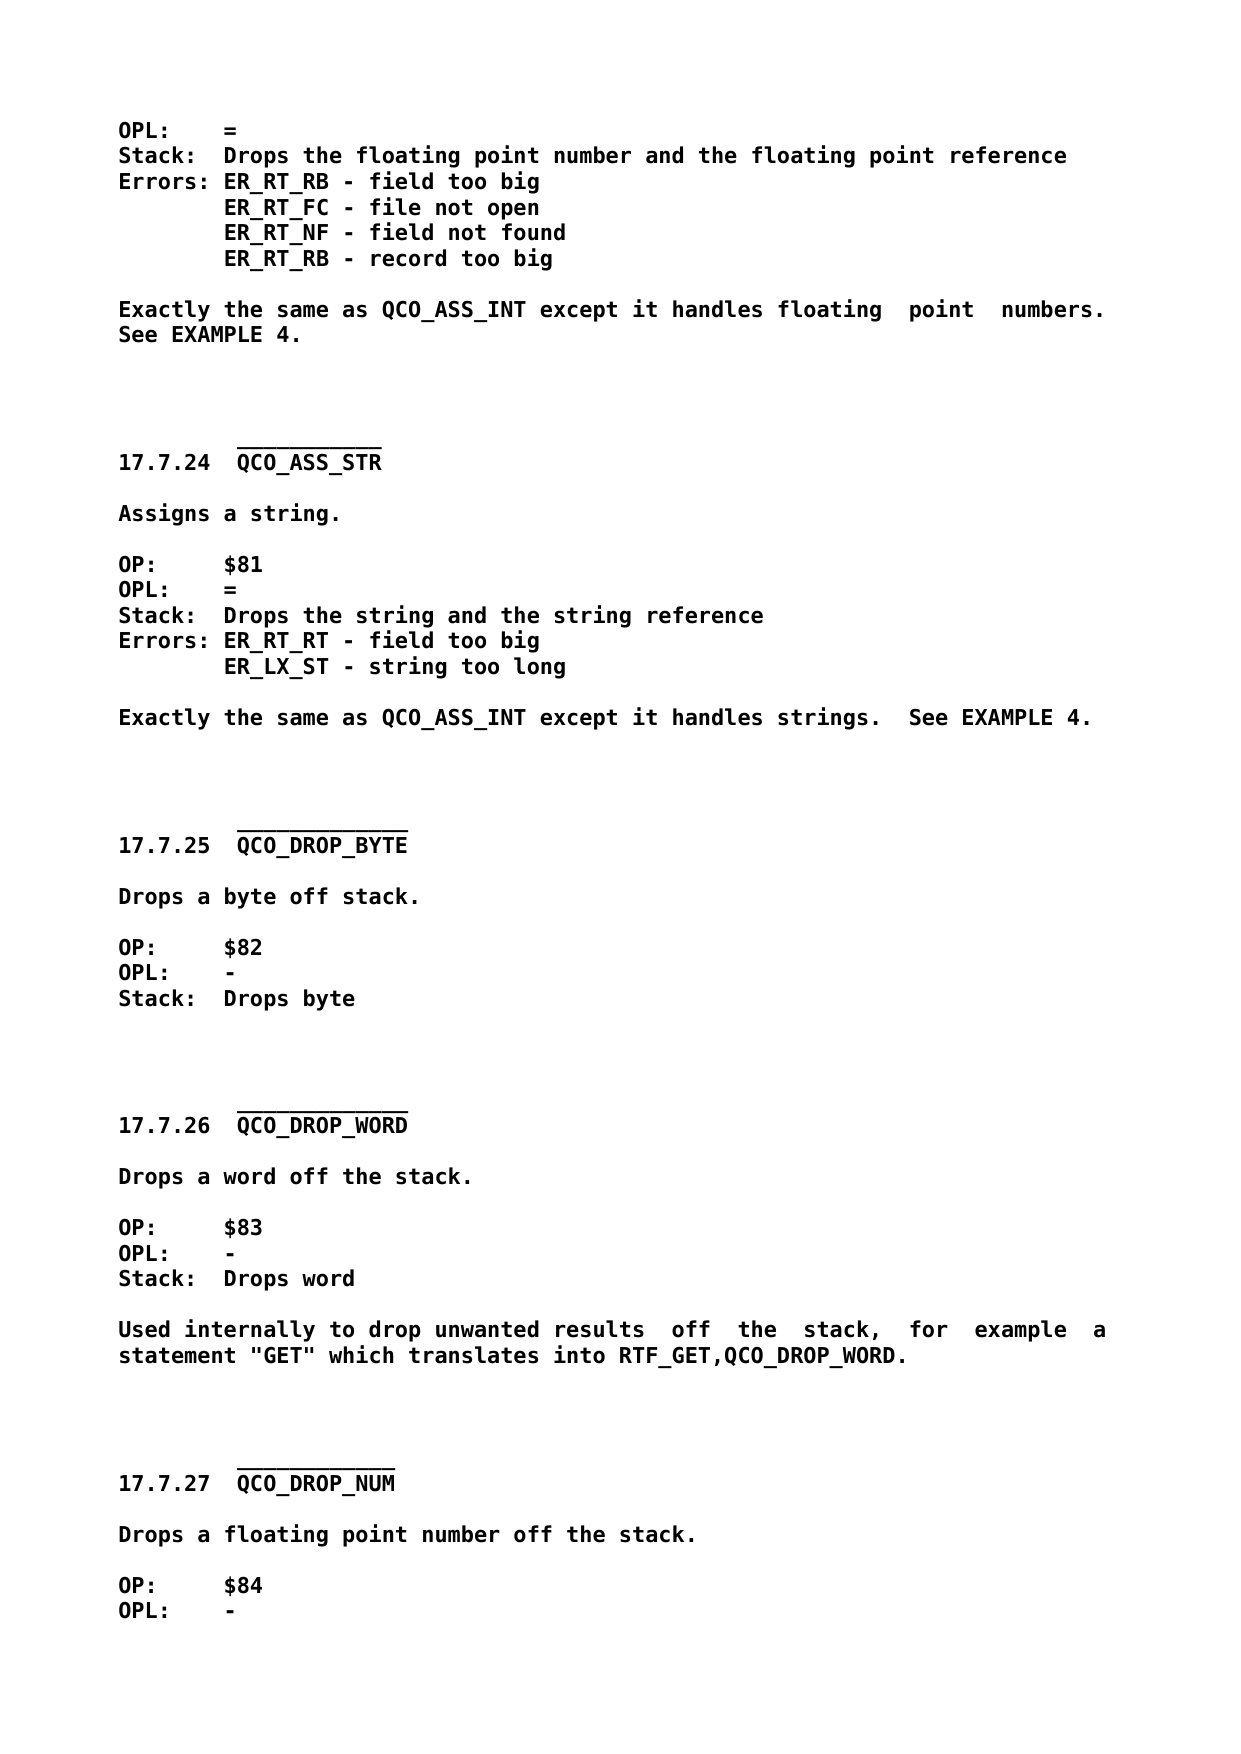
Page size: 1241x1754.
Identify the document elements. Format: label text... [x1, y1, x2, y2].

text Errors: ER_RT_RT - field too big [118, 628, 1122, 654]
text _____________ [118, 1088, 1122, 1113]
text ER_RT_FC - file not open [118, 195, 1122, 220]
text Errors: ER_RT_RB - field too big [118, 169, 1122, 195]
text OPL: - [118, 1241, 1122, 1267]
text Exactly the same as QCO_ASS_INT except it handles floating point numbers. [118, 297, 1122, 322]
text statement "GET" which translates into RTF_GET,QCO_DROP_WORD. [118, 1343, 1122, 1369]
text 17.7.24 QCO_ASS_STR [118, 450, 1122, 475]
text Exactly the same as QCO_ASS_INT except it handles strings. See EXAMPLE 4. [118, 705, 1122, 731]
text See EXAMPLE 4. [118, 322, 1122, 348]
text Drops a byte off stack. [118, 884, 1122, 909]
text Stack: Drops word [118, 1267, 1122, 1292]
text OPL: - [118, 1598, 1122, 1624]
text OP: $81 [118, 552, 1122, 577]
text OPL: = [118, 118, 1122, 144]
text OP: $83 [118, 1216, 1122, 1241]
text Assigns a string. [118, 501, 1122, 526]
text OP: $82 [118, 935, 1122, 960]
text ER_RT_NF - field not found [118, 220, 1122, 246]
text ___________ [118, 424, 1122, 450]
text ER_RT_RB - record too big [118, 246, 1122, 271]
text _____________ [118, 807, 1122, 833]
text Stack: Drops byte [118, 986, 1122, 1011]
text 17.7.27 QCO_DROP_NUM [118, 1471, 1122, 1496]
text OPL: = [118, 577, 1122, 603]
text Drops a floating point number off the stack. [118, 1522, 1122, 1547]
text 17.7.25 QCO_DROP_BYTE [118, 833, 1122, 858]
text Drops a word off the stack. [118, 1164, 1122, 1190]
text Stack: Drops the floating point number and the floating point reference [118, 144, 1122, 169]
text OP: $84 [118, 1573, 1122, 1598]
text OPL: - [118, 960, 1122, 986]
text 17.7.26 QCO_DROP_WORD [118, 1113, 1122, 1139]
text ____________ [118, 1445, 1122, 1471]
text Stack: Drops the string and the string reference [118, 603, 1122, 628]
text ER_LX_ST - string too long [118, 654, 1122, 679]
text Used internally to drop unwanted results off the stack, for example a [118, 1318, 1122, 1343]
